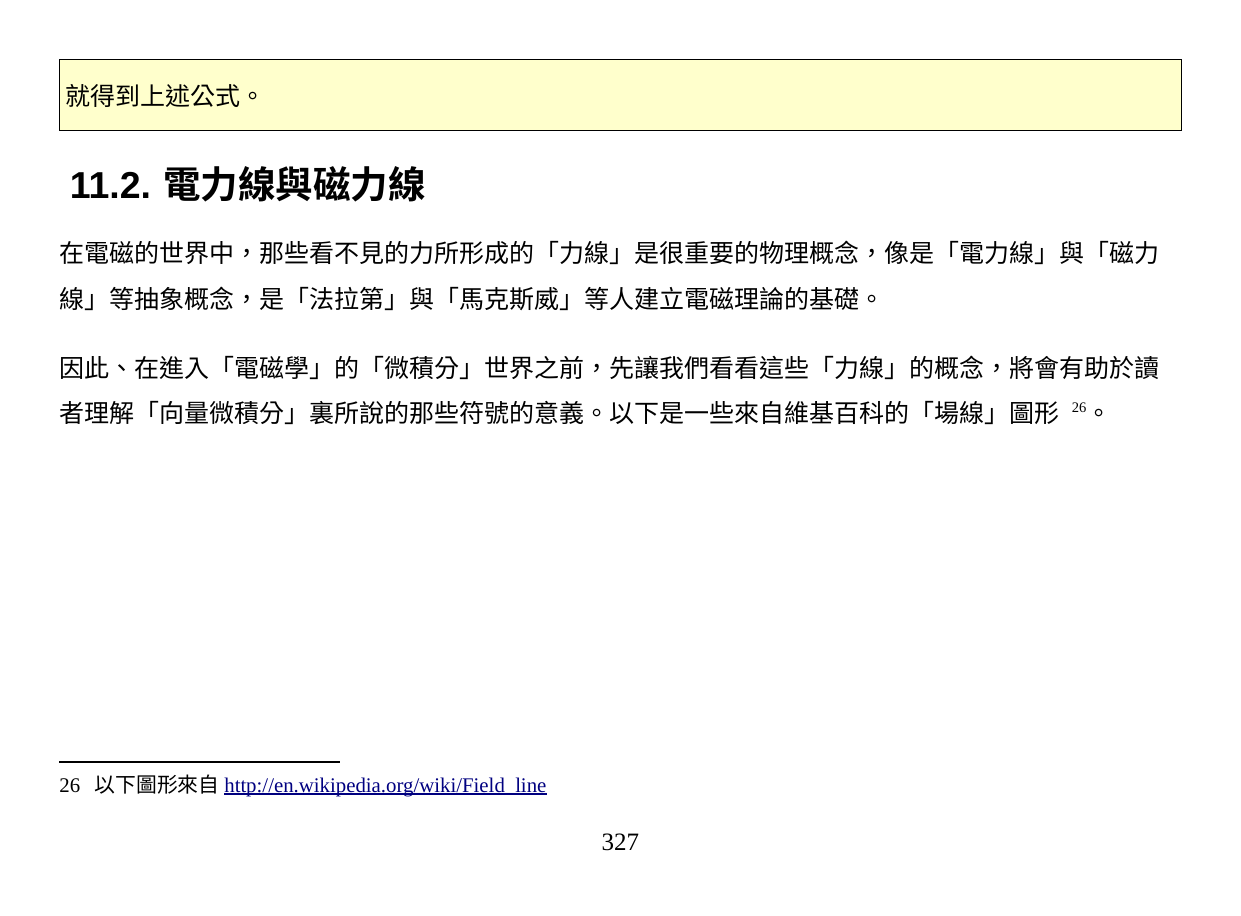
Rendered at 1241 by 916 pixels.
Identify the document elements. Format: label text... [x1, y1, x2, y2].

table_cell 就得到上述公式。 [60, 60, 1181, 130]
text 以下圖形來自 http://en.wikipedia.org/wiki/Field_line [59, 768, 1181, 798]
text 因此、在進入「電磁學」的「微積分」世界之前，先讓我們看看這些「力線」的概念，將會有助於讀者理解「向量微積分」裏所說的那些符號的意義。以下是一些來自維基百科的「場線」圖形 。 [59, 348, 1181, 430]
text 在電磁的世界中，那些看不見的力所形成的「力線」是很重要的物理概念，像是「電力線」與「磁力線」等抽象概念，是「法拉第」與「馬克斯威」等人建立電磁理論的基礎。 [59, 234, 1181, 316]
subtitle 電力線與磁力線 [59, 155, 1181, 210]
